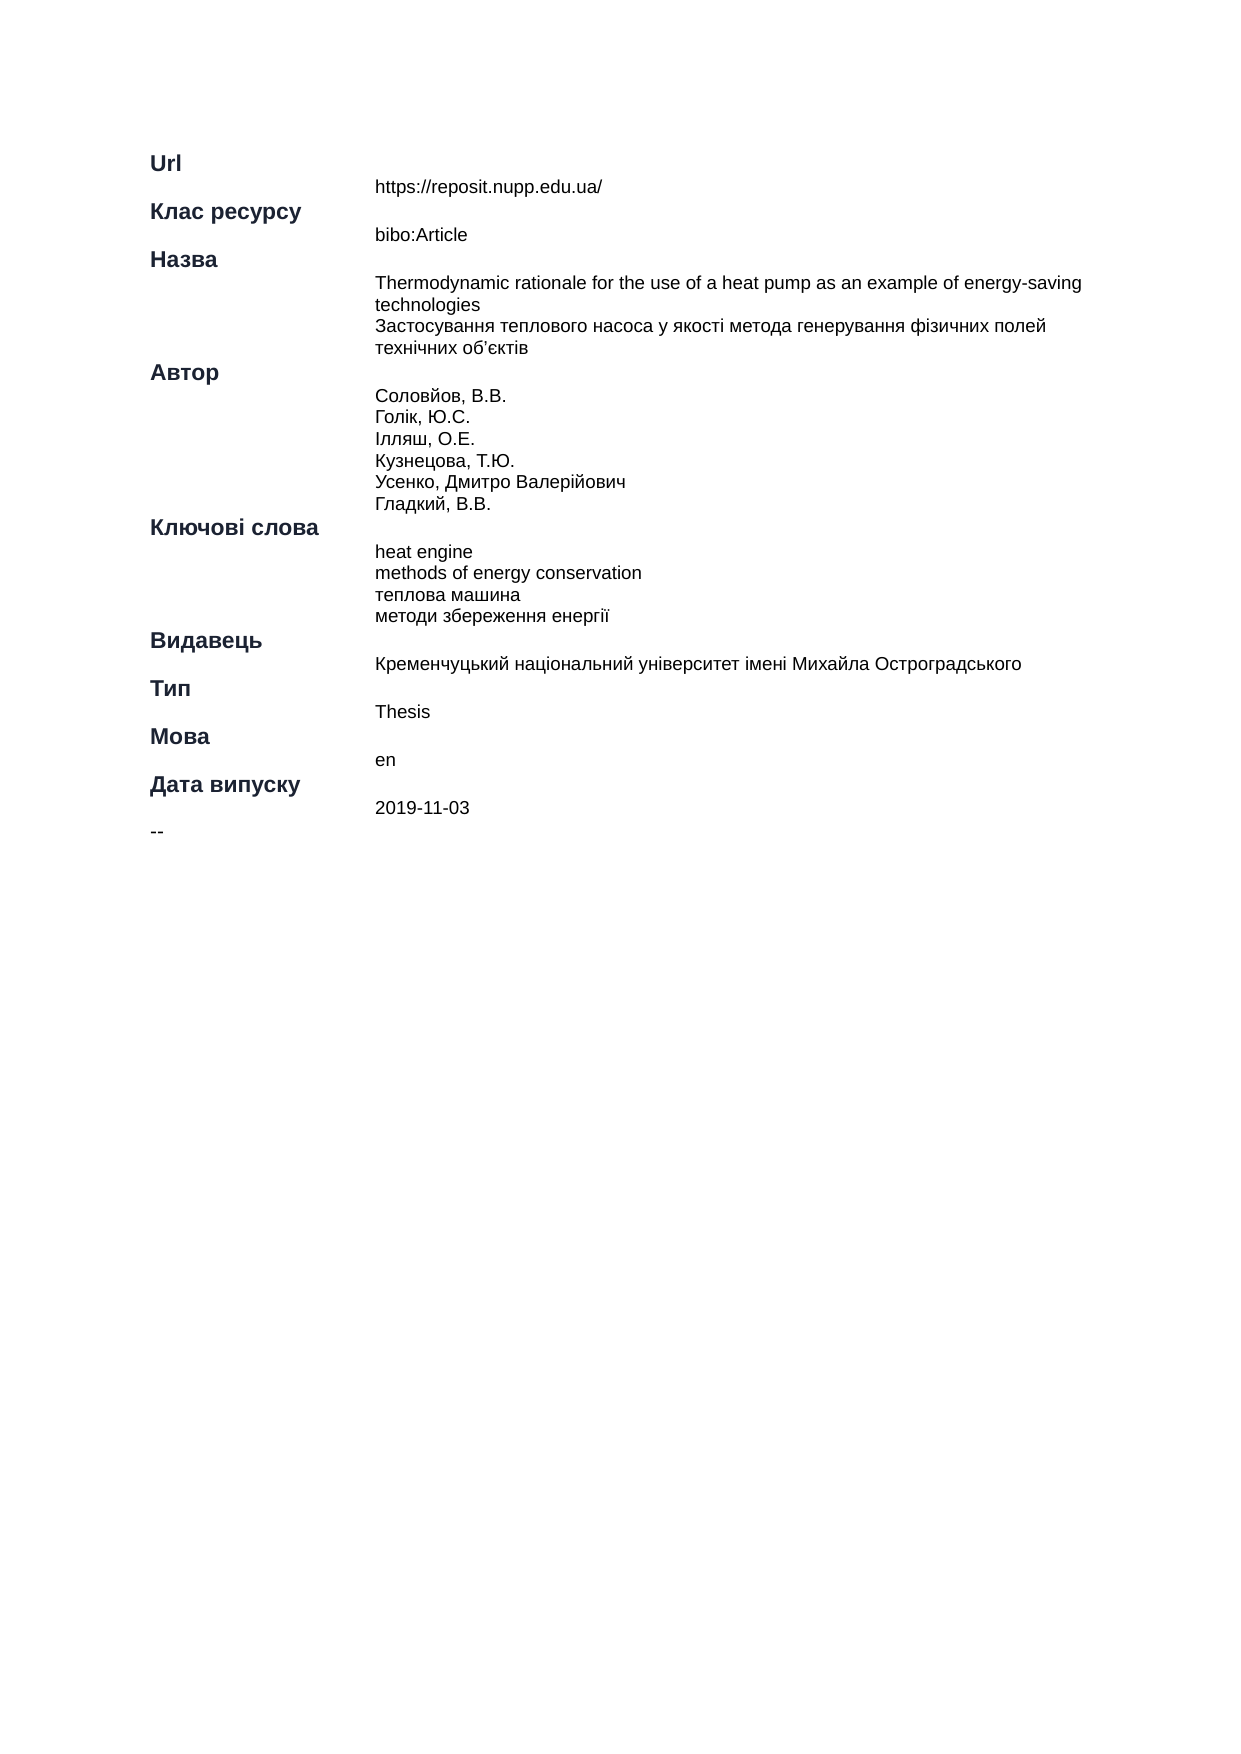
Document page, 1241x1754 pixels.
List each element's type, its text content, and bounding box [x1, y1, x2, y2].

text Усенко, Дмитро Валерійович [375, 471, 1090, 493]
text теплова машина [375, 584, 1090, 605]
text Голік, Ю.С. [375, 406, 1090, 428]
text Застосування теплового насоса у якості метода генерування фізичних полей технічних об’єктів [375, 315, 1090, 358]
text Thermodynamic rationale for the use of a heat pump as an example of energy-saving technologies [375, 272, 1090, 315]
text Кременчуцький національний університет імені Михайла Остроградського [375, 653, 1090, 675]
text Thesis [375, 701, 1090, 723]
text Ілляш, О.Е. [375, 428, 1090, 449]
text en [375, 749, 1090, 771]
text Тип [150, 675, 1090, 701]
text Ключові слова [150, 514, 1090, 541]
text Назва [150, 246, 1090, 272]
text Дата випуску [150, 771, 1090, 797]
text методи збереження енергії [375, 605, 1090, 627]
text https://reposit.nupp.edu.ua/ [375, 176, 1090, 198]
text methods of energy conservation [375, 562, 1090, 584]
text 2019-11-03 [375, 797, 1090, 818]
text Гладкий, В.В. [375, 493, 1090, 514]
text heat engine [375, 541, 1090, 562]
text -- [150, 818, 1090, 842]
text Url [150, 150, 1090, 176]
text Видавець [150, 627, 1090, 653]
text Мова [150, 723, 1090, 749]
text Клас ресурсу [150, 198, 1090, 224]
text Соловйов, В.В. [375, 385, 1090, 406]
text bibo:Article [375, 224, 1090, 246]
text Кузнецова, Т.Ю. [375, 449, 1090, 471]
text Автор [150, 358, 1090, 385]
